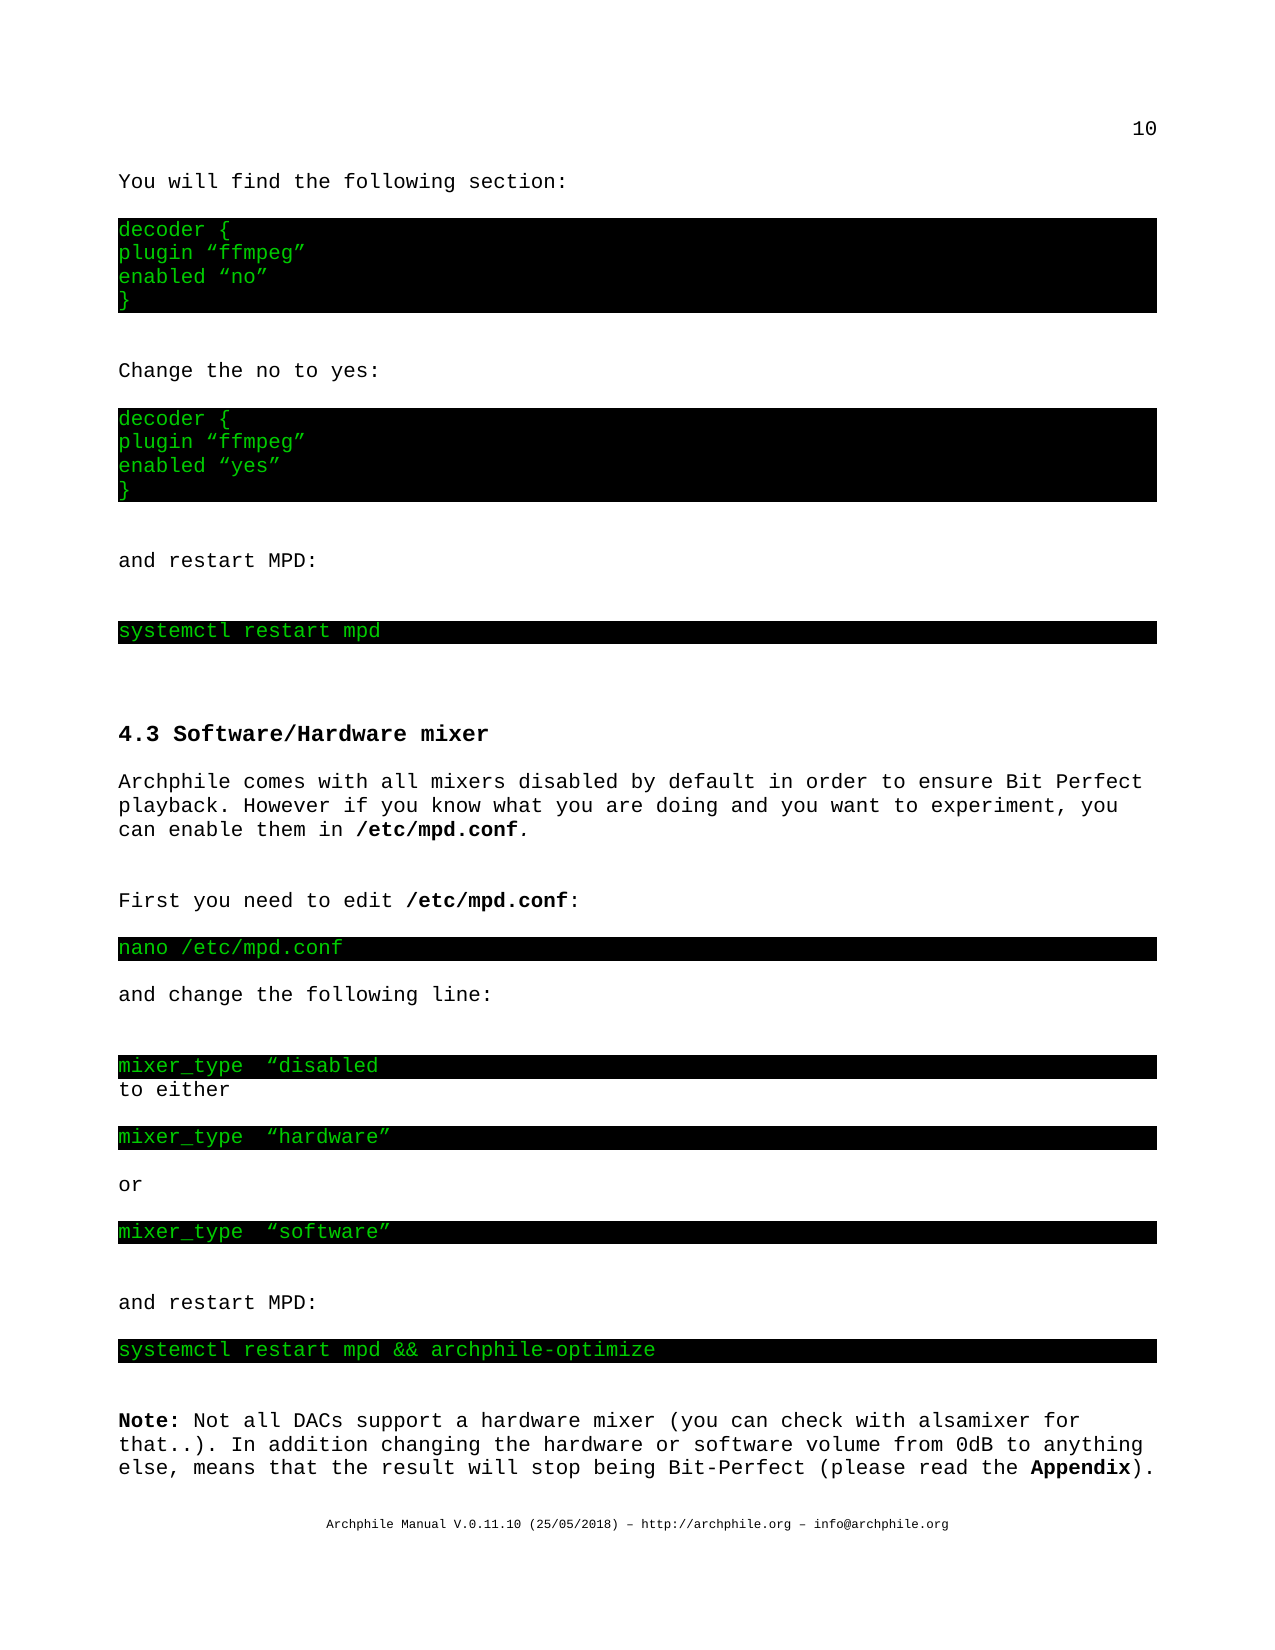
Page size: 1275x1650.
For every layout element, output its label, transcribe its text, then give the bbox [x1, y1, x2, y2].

text mixer_type “software” [118, 1221, 1157, 1244]
text First you need to edit /etc/mpd.conf: [118, 890, 1157, 913]
text systemctl restart mpd && archphile-optimize [118, 1339, 1157, 1363]
text decoder { plugin “ffmpeg” enabled “yes” } [118, 408, 1157, 502]
text and restart MPD: [118, 549, 1157, 573]
text and restart MPD: [118, 1292, 1157, 1315]
text Archphile comes with all mixers disabled by default in order to ensure Bit Perfect playback. However if you know what you are doing and you want to experiment, you can enable them in /etc/mpd.conf. [118, 772, 1157, 842]
text decoder { plugin “ffmpeg” enabled “no” } [118, 218, 1157, 313]
text or [118, 1173, 1157, 1197]
text systemctl restart mpd [118, 621, 1157, 644]
text and change the following line: [118, 984, 1157, 1008]
text Change the no to yes: [118, 360, 1157, 384]
text mixer_type “disabled [118, 1055, 1157, 1079]
text You will find the following section: [118, 171, 1157, 195]
text 4.3 Software/Hardware mixer [118, 722, 1157, 748]
text Note: Not all DACs support a hardware mixer (you can check with alsamixer for that..). In addition changing the hardware or software volume from 0dB to anything else, means that the result will stop being Bit-Perfect (please read the Appendix). [118, 1410, 1157, 1481]
text to either [118, 1079, 1157, 1103]
text mixer_type “hardware” [118, 1126, 1157, 1150]
text nano /etc/mpd.conf [118, 937, 1157, 961]
